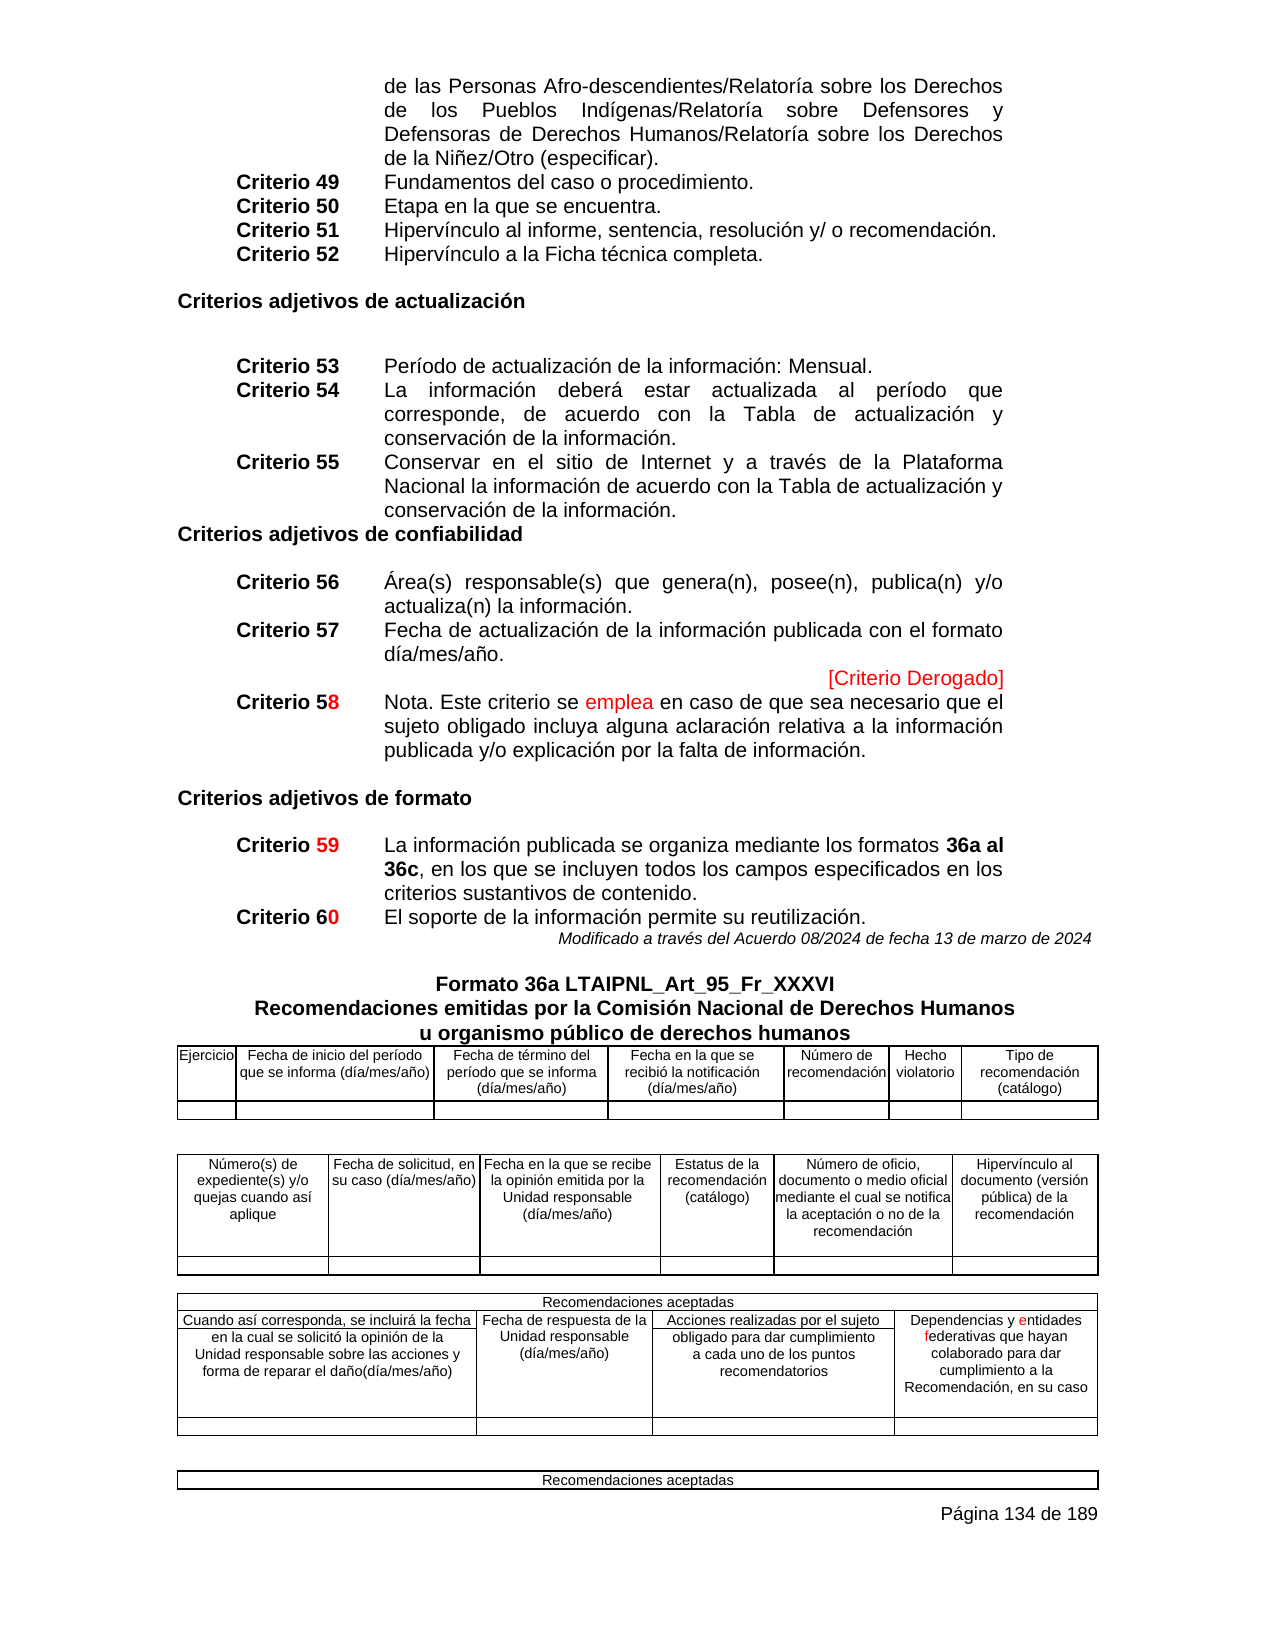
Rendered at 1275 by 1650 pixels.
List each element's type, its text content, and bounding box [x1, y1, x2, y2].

table_cell [895, 1418, 1097, 1434]
table_cell [178, 1257, 328, 1274]
table_header Fecha en la que se recibió la notificación (día/mes/año) [609, 1047, 783, 1100]
table_cell [953, 1257, 1097, 1274]
table_cell [178, 1418, 476, 1434]
text Criterios adjetivos de formato [177, 785, 1009, 809]
table_cell [237, 1102, 433, 1118]
text Criterio 58 Nota. Este criterio se emplea en caso de que sea necesario que el sujeto obligado incluya alguna aclaración relativa a la información publicada y/o explicación por la falta de información. [236, 689, 1004, 761]
text Criterio 49 Fundamentos del caso o procedimiento. [236, 169, 1004, 193]
text Criterio 57 Fecha de actualización de la información publicada con el formato día/mes/año. [236, 618, 1004, 666]
text Criterio 51 Hipervínculo al informe, sentencia, resolución y/ o recomendación. [236, 217, 1004, 241]
table_cell [609, 1102, 783, 1118]
text Criterio 54 La información deberá estar actualizada al período que corresponde, de acuerdo con la Tabla de actualización y conservación de la información. [236, 378, 1004, 450]
text Modificado a través del Acuerdo 08/2024 de fecha 13 de marzo de 2024 [177, 929, 1098, 948]
table_cell [477, 1418, 652, 1434]
text Criterio 60 El soporte de la información permite su reutilización. [236, 905, 1004, 929]
table_header Fecha de inicio del período que se informa (día/mes/año) [237, 1047, 433, 1100]
table_cell [962, 1102, 1097, 1118]
table_header Hipervínculo al documento (versión pública) de la recomendación [953, 1155, 1097, 1256]
table_header Fecha en la que se recibe la opinión emitida por la Unidad responsable (día/mes/año) [481, 1155, 660, 1256]
table_cell Cuando así corresponda, se incluirá la fecha [178, 1311, 476, 1328]
table_cell [329, 1257, 479, 1274]
table_header Número de oficio, documento o medio oficial mediante el cual se notifica la aceptación o no de la recomendación [775, 1155, 952, 1256]
text Criterio 53 Período de actualización de la información: Mensual. [236, 354, 1004, 378]
table_header Ejercicio [178, 1047, 235, 1100]
table_cell [178, 1102, 235, 1118]
table_cell obligado para dar cumplimiento a cada uno de los puntos recomendatorios [653, 1329, 894, 1417]
text de las Personas Afro-descendientes/Relatoría sobre los Derechos de los Pueblos Indígenas/Relatoría sobre Defensores y Defensoras de Derechos Humanos/Relatoría sobre los Derechos de la Niñez/Otro (especificar). [384, 74, 1004, 169]
text Formato 36a LTAIPNL_Art_95_Fr_XXXVI [177, 972, 1093, 996]
table_cell Acciones realizadas por el sujeto [653, 1311, 894, 1328]
table_cell [435, 1102, 607, 1118]
table_cell [653, 1418, 894, 1434]
table_cell [481, 1257, 660, 1274]
table_cell [890, 1102, 961, 1118]
table_header Fecha de solicitud, en su caso (día/mes/año) [329, 1155, 479, 1256]
table_cell [785, 1102, 888, 1118]
table_cell Fecha de respuesta de la Unidad responsable (día/mes/año) [477, 1311, 652, 1417]
table_cell [775, 1257, 952, 1274]
text [Criterio Derogado] [236, 666, 1004, 689]
text Criterios adjetivos de actualización [177, 289, 1009, 313]
text Criterios adjetivos de confiabilidad [177, 522, 1009, 546]
table_cell [661, 1257, 773, 1274]
text Criterio 55 Conservar en el sitio de Internet y a través de la Plataforma Nacional la información de acuerdo con la Tabla de actualización y conservación de la información. [236, 450, 1004, 522]
text Criterio 52 Hipervínculo a la Ficha técnica completa. [236, 241, 1004, 265]
table_header Hecho violatorio [890, 1047, 961, 1100]
table_header Número de recomendación [785, 1047, 888, 1100]
table_header Recomendaciones aceptadas [178, 1472, 1097, 1488]
table_header Recomendaciones aceptadas [178, 1294, 1097, 1310]
text Criterio 50 Etapa en la que se encuentra. [236, 193, 1004, 217]
table_cell en la cual se solicitó la opinión de la Unidad responsable sobre las acciones y forma de reparar el daño(día/mes/año) [178, 1329, 476, 1417]
text u organismo público de derechos humanos [177, 1021, 1093, 1044]
table_header Fecha de término del período que se informa (día/mes/año) [435, 1047, 607, 1100]
table_header Estatus de la recomendación (catálogo) [661, 1155, 773, 1256]
table_cell Dependencias y entidades federativas que hayan colaborado para dar cumplimiento a la Recomendación, en su caso [895, 1311, 1097, 1417]
text Criterio 56 Área(s) responsable(s) que genera(n), posee(n), publica(n) y/o actualiza(n) la información. [236, 570, 1004, 618]
table_header Tipo de recomendación (catálogo) [962, 1047, 1097, 1100]
text Criterio 59 La información publicada se organiza mediante los formatos 36a al 36c, en los que se incluyen todos los campos especificados en los criterios sustantivos de contenido. [236, 833, 1004, 905]
table_header Número(s) de expediente(s) y/o quejas cuando así aplique [178, 1155, 328, 1256]
text Recomendaciones emitidas por la Comisión Nacional de Derechos Humanos [177, 996, 1093, 1020]
